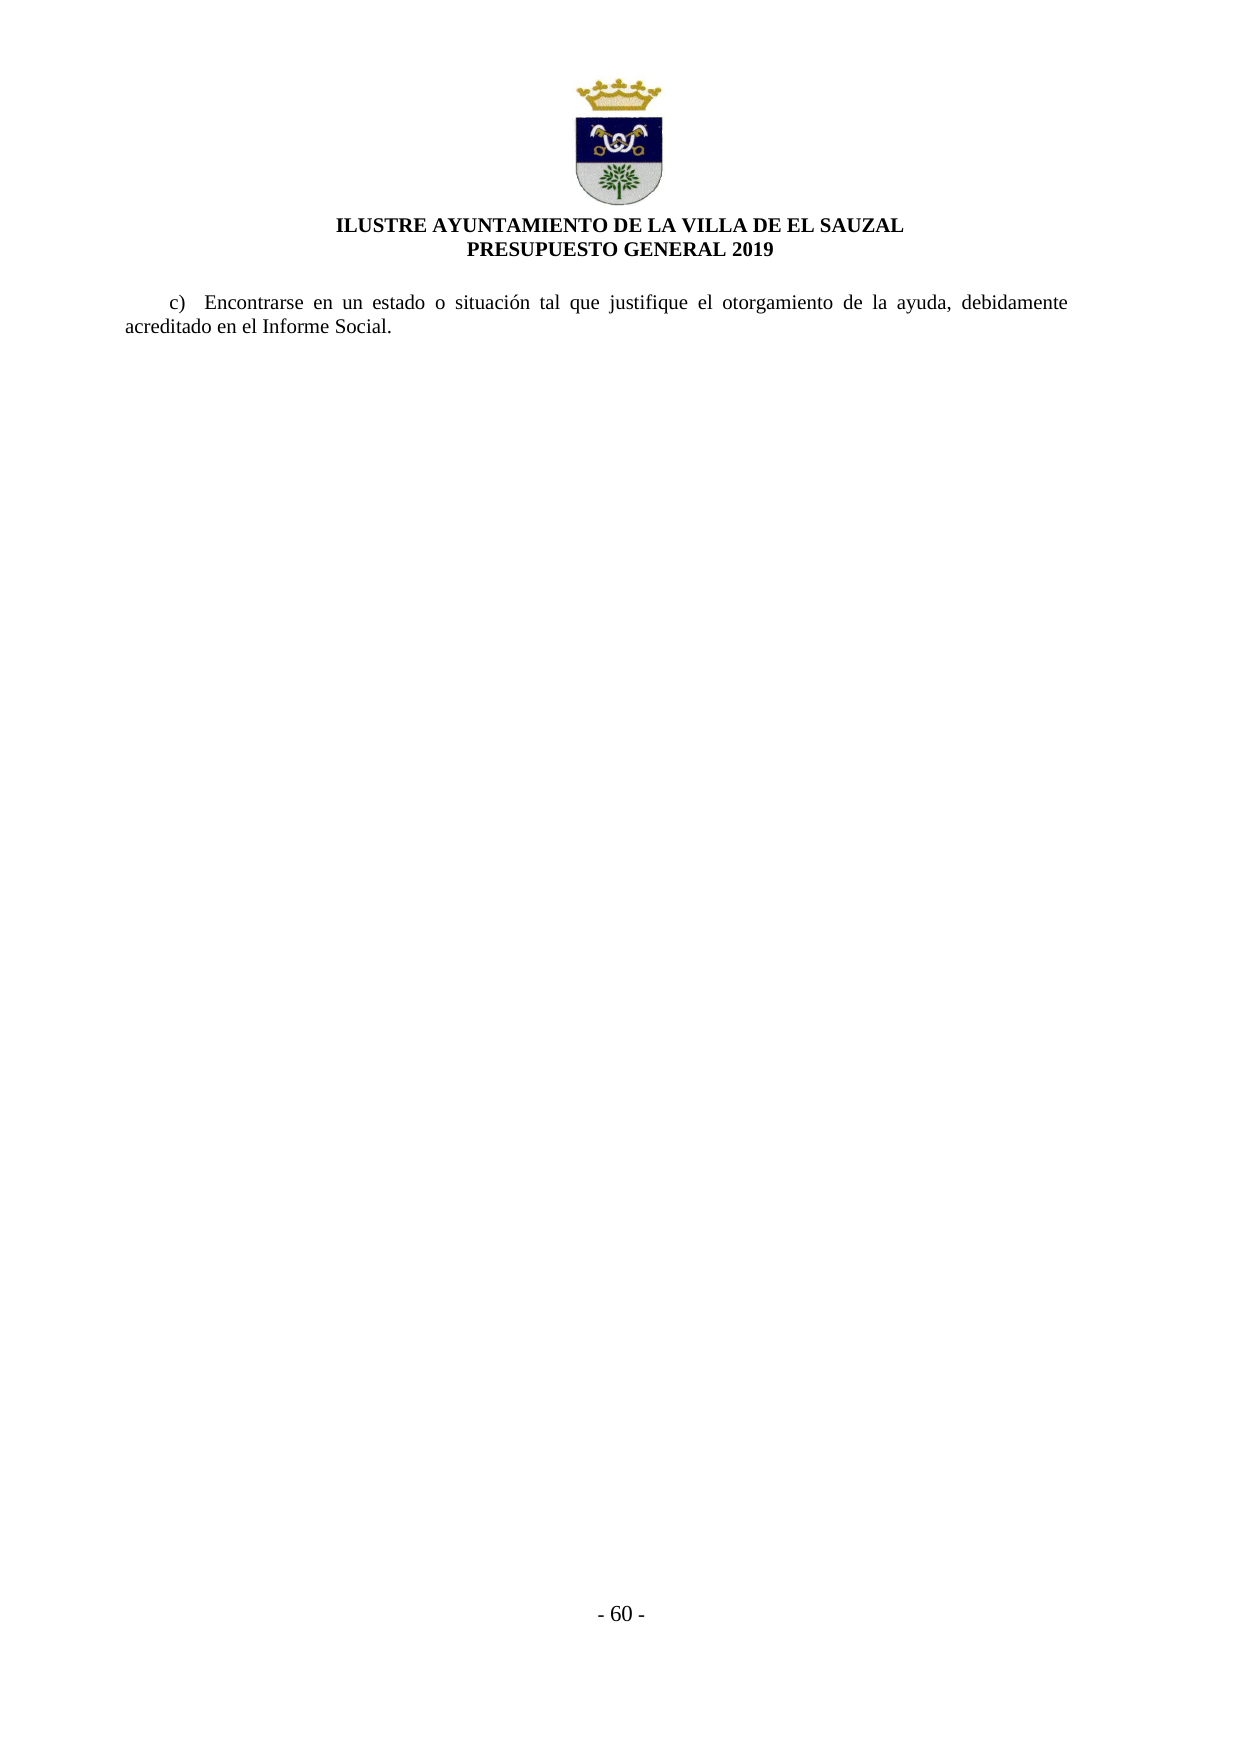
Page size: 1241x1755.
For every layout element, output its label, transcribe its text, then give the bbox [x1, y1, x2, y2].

list Encontrarse en un estado o situación tal que justifique el otorgamiento de la ayuda, debidamente acreditado en el Informe Social. [125, 290, 1093, 338]
